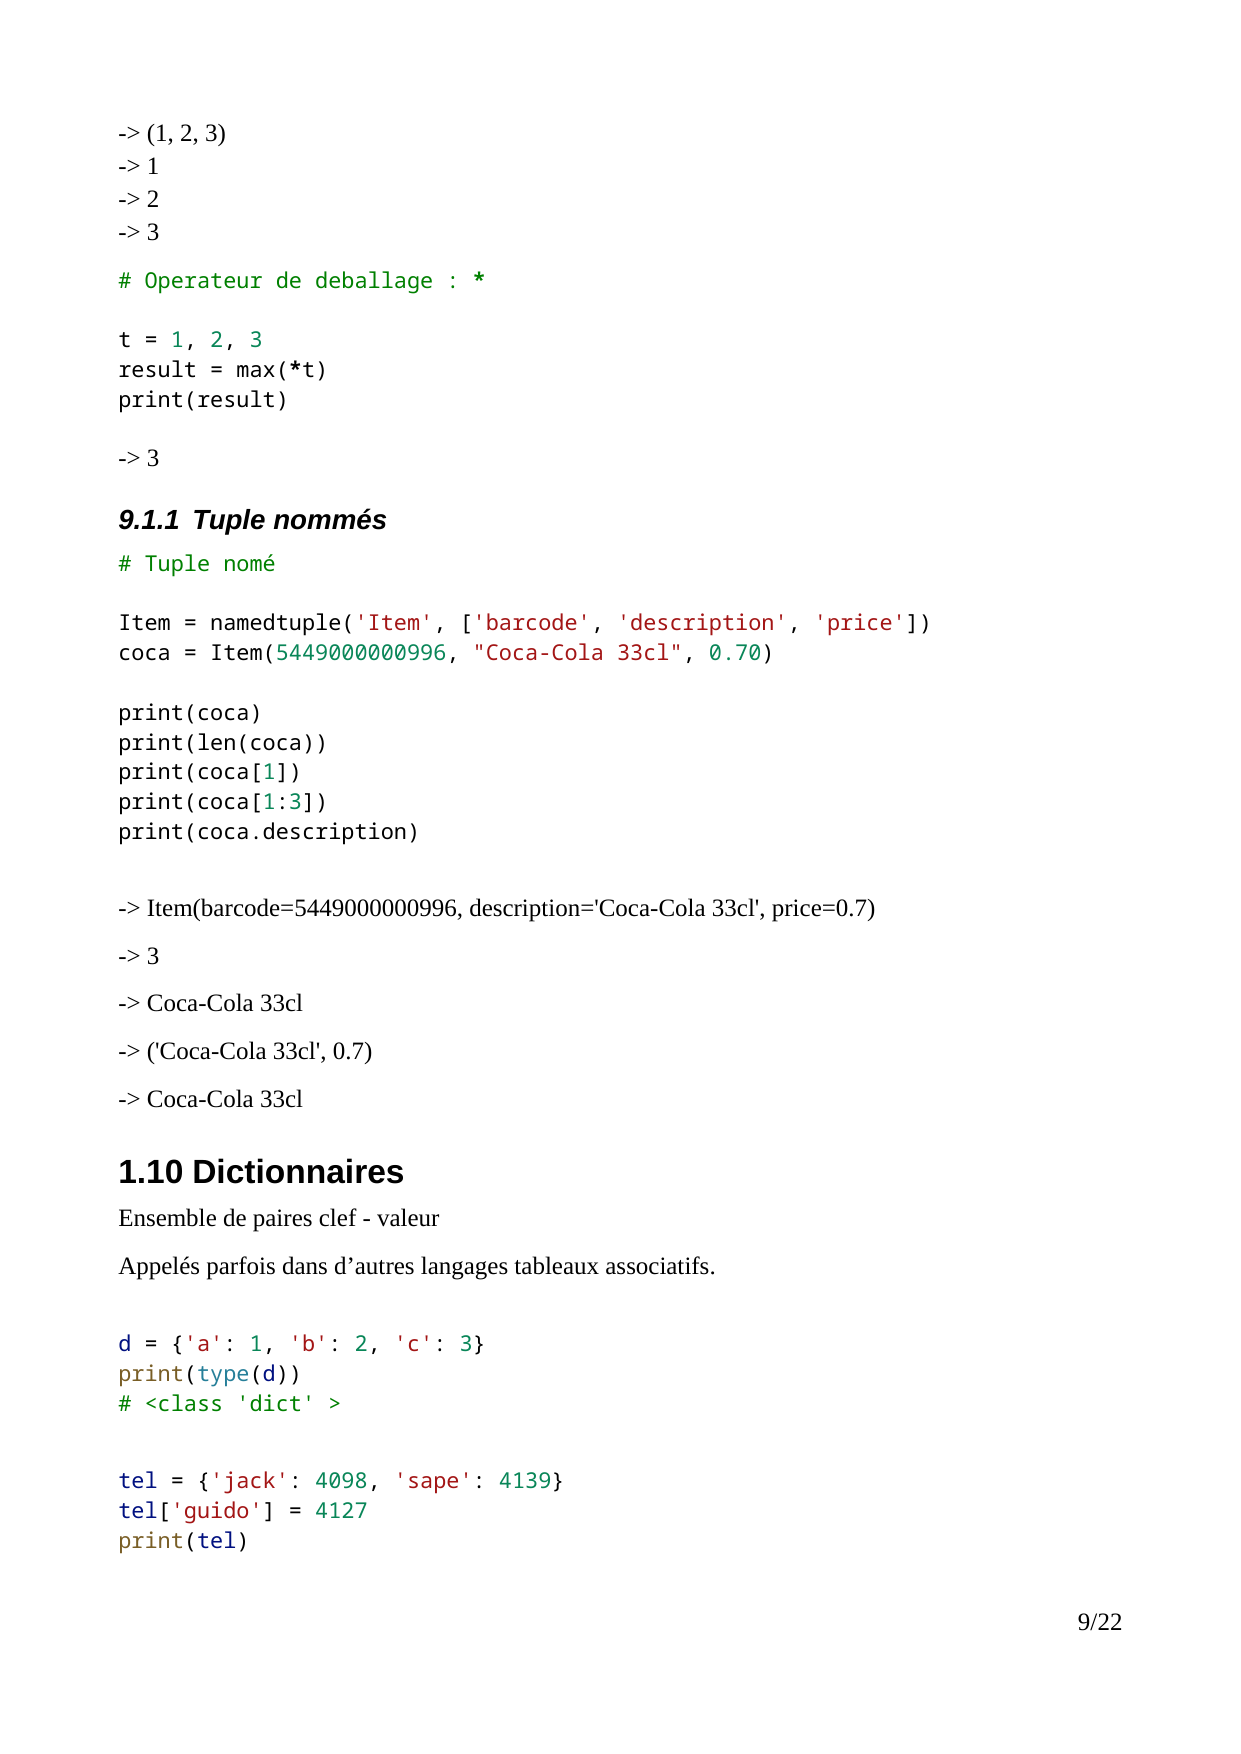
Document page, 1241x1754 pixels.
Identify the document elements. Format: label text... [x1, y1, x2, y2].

text print(coca) [118, 697, 1122, 726]
text Item = namedtuple('Item', ['barcode', 'description', 'price']) [118, 607, 1122, 637]
text -> ('Coca-Cola 33cl', 0.7) [118, 1036, 1122, 1065]
text print(coca.description) [118, 816, 1122, 846]
text Appelés parfois dans d’autres langages tableaux associatifs. [118, 1251, 1122, 1279]
text -> 3 [118, 443, 1122, 472]
text -> Item(barcode=5449000000996, description='Coca-Cola 33cl', price=0.7) [118, 893, 1122, 922]
text print(coca[1:3]) [118, 786, 1122, 816]
text print(tel) [118, 1525, 1122, 1554]
text -> Coca-Cola 33cl [118, 1084, 1122, 1112]
text Ensemble de paires clef - valeur [118, 1203, 1122, 1232]
text # Operateur de deballage : * [118, 265, 1122, 294]
text # <class 'dict' > [118, 1388, 1122, 1418]
text print(len(coca)) [118, 726, 1122, 756]
text tel = {'jack': 4098, 'sape': 4139} [118, 1465, 1122, 1495]
text -> (1, 2, 3) -> 1 -> 2 -> 3 [118, 118, 1122, 246]
text print(coca[1]) [118, 756, 1122, 786]
text tel['guido'] = 4127 [118, 1495, 1122, 1525]
text t = 1, 2, 3 [118, 324, 1122, 354]
text # Tuple nomé [118, 548, 1122, 578]
text -> Coca-Cola 33cl [118, 988, 1122, 1017]
subtitle Tuple nommés [118, 503, 1122, 535]
text d = {'a': 1, 'b': 2, 'c': 3} [118, 1328, 1122, 1358]
text coca = Item(5449000000996, "Coca-Cola 33cl", 0.70) [118, 637, 1122, 667]
text print(type(d)) [118, 1358, 1122, 1388]
text print(result) [118, 384, 1122, 443]
text -> 3 [118, 941, 1122, 969]
subtitle Dictionnaires [118, 1152, 1122, 1191]
text result = max(*t) [118, 354, 1122, 384]
